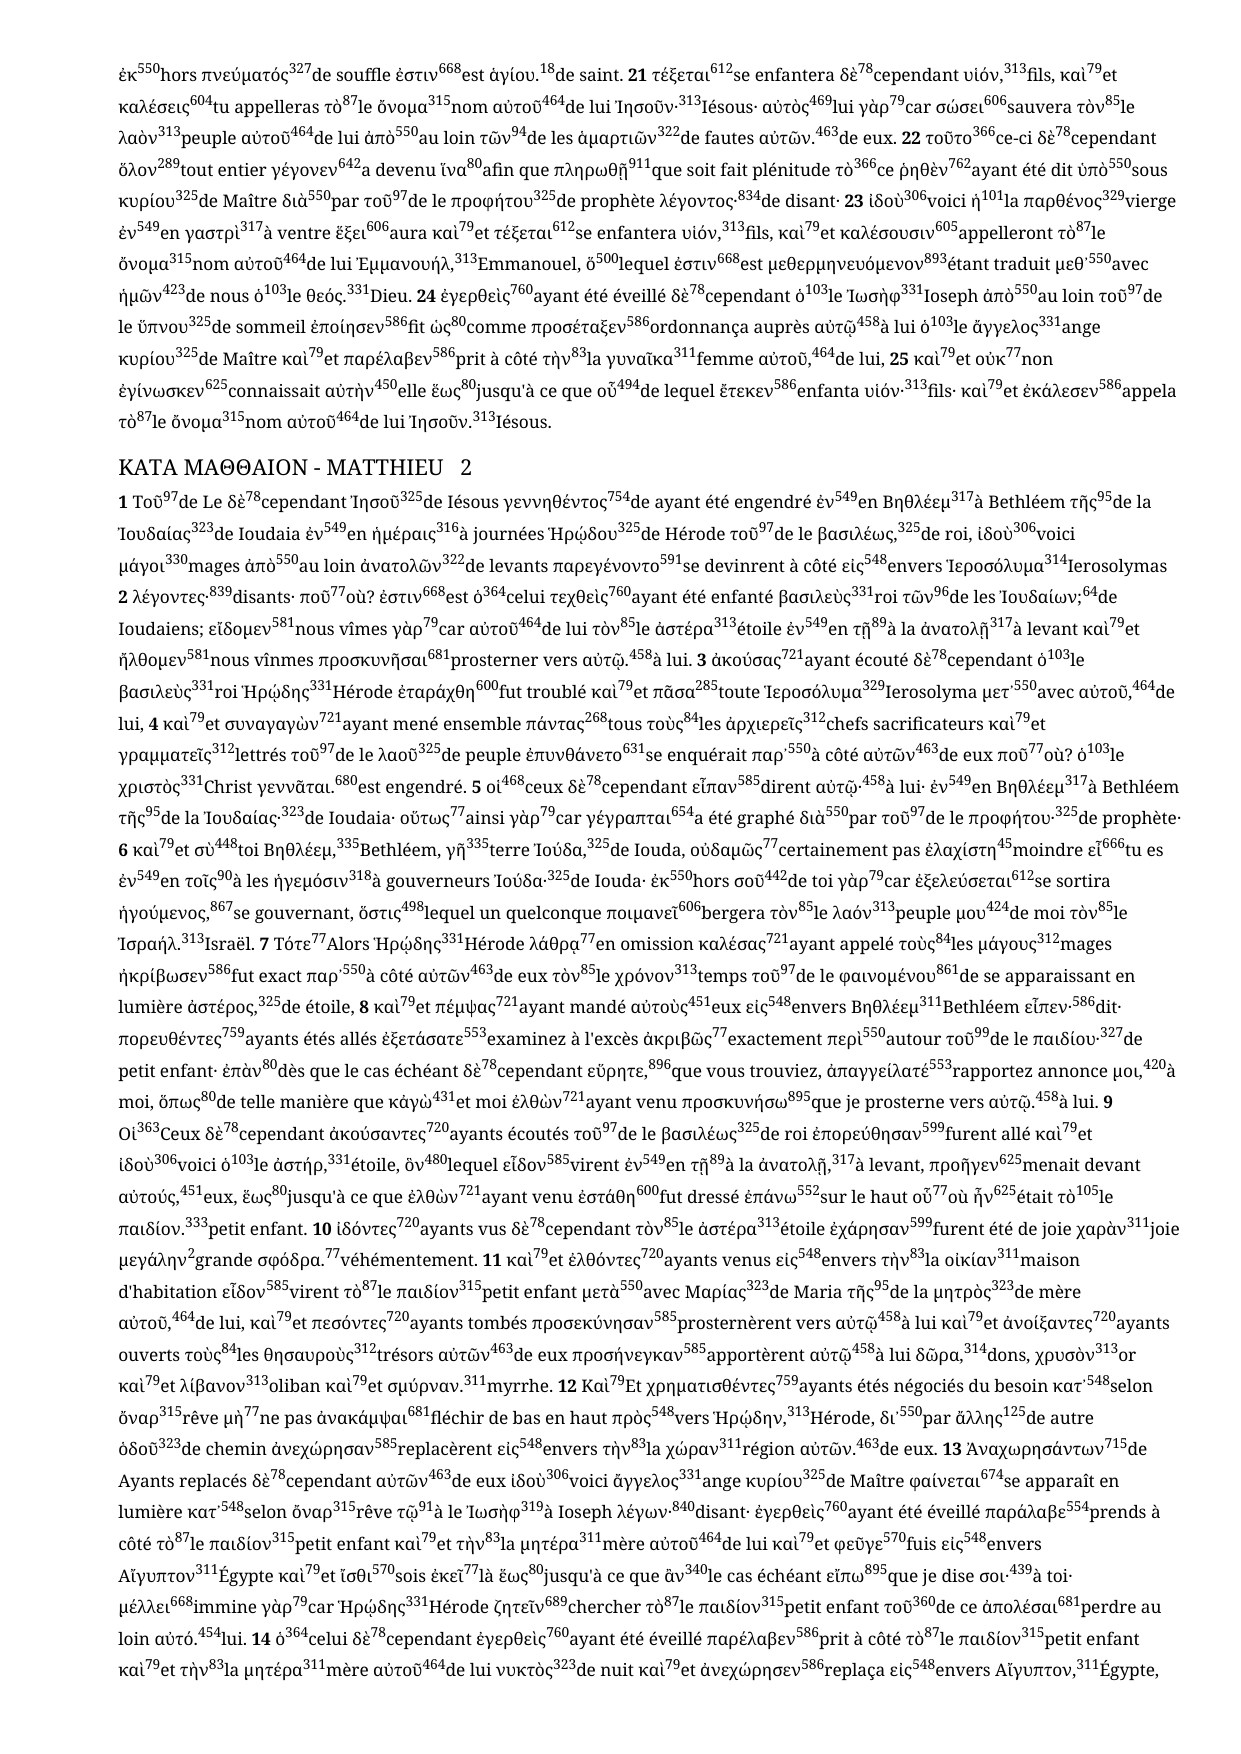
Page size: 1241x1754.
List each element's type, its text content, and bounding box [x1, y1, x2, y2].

text 1 Βίβλος329Bible γενέσεως323de genèse Ἰησοῦ325de Iésous Χριστοῦ325de Christ υἱοῦ325de fils Δαυὶδ325de Dauid υἱοῦ325de fils Ἀβραάμ.325de Abraam. 2 Ἀβραὰμ331Abraam ἐγέννησεν586engendra τὸν85le Ἰσαάκ,313Isaak, Ἰσαὰκ331Isaak δὲ78cependant ἐγέννησεν586engendra τὸν85le Ἰακώβ,313Iakob, Ἰακὼβ331Iakob δὲ78cependant ἐγέννησεν586engendra τὸν85le Ἰούδαν313Iouda καὶ79et τοὺς84les ἀδελφοὺς312frères αὐτοῦ,464de lui, 3 Ἰούδας331Iouda δὲ78cependant ἐγέννησεν586engendra τὸν85le Φάρες313Pharès καὶ79et τὸν85le Ζάρα313Zara ἐκ550hors τῆς95de la Θαμάρ,323de Thamar, Φάρες331Pharès δὲ78cependant ἐγέννησεν586engendra τὸν85le Ἑσρώμ,313Esrom, Ἑσρὼμ331Esrom δὲ78cependant ἐγέννησεν586engendra τὸν85le Ἀράμ,313Aram, 4 Ἀρὰμ331Aram δὲ78cependant ἐγέννησεν586engendra τὸν85le Ἀμιναδάβ,313Aminadab, Ἀμιναδὰβ331Aminadab δὲ78cependant ἐγέννησεν586engendra τὸν85le Ναασσών,313Naasson, Ναασσὼν331Naasson δὲ78cependant ἐγέννησεν586engendra τὸν85le Σαλμών,313Salmon, 5 Σαλμὼν331Salmon δὲ78cependant ἐγέννησεν586engendra τὸν85le Βόες313Boes ἐκ550hors τῆς95de la Ῥαχάβ,323de Rachab, Βόες331Boes δὲ78cependant ἐγέννησεν586engendra τὸν85le Ἰωβὴδ313Iobed ἐκ550hors τῆς95de la Ῥούθ,323de Routh, Ἰωβὴδ331Iobed δὲ78cependant ἐγέννησεν586engendra τὸν85le Ἰεσσαί,313Iessai, 6 Ἰεσσαὶ331Iessai δὲ78cependant ἐγέννησεν586engendra τὸν85le Δαυὶδ313Dauid τὸν85le βασιλέα.313roi. Δαυὶδ331Dauid δὲ78cependant ἐγέννησεν586engendra τὸν85le Σολομῶνα313Solomon ἐκ550hors τῆς356de celle τοῦ97de le Οὐρίου,325de Oureia, 7 Σολομὼν331Solomon δὲ78cependant ἐγέννησεν586engendra τὸν85le Ῥοβοάμ,313Roboam, Ῥοβοὰμ331Roboam δὲ78cependant ἐγέννησεν586engendra τὸν85le Ἀβιά,313Abia, Ἀβιὰ331Abia δὲ78cependant ἐγέννησεν586engendra τὸν85le Ἀσάφ,313Asaph, 8 Ἀσὰφ331Asaph δὲ78cependant ἐγέννησεν586engendra τὸν85le Ἰωσαφάτ,313Iosaphat, Ἰωσαφὰτ331Iosaphat δὲ78cependant ἐγέννησεν586engendra τὸν85le Ἰωράμ,313Ioram, Ἰωρὰμ331Ioram δὲ78cependant ἐγέννησεν586engendra τὸν85le Ὀζίαν,313Ozia, 9 Ὀζίας331Ozia δὲ78cependant ἐγέννησεν586engendra τὸν85le Ἰωαθάμ,313Ioatham, Ἰωαθὰμ331Ioatham δὲ78cependant ἐγέννησεν586engendra τὸν85le Ἀχάζ,313Achaz, Ἀχὰζ331Achaz δὲ78cependant ἐγέννησεν586engendra τὸν85le Ἑζεκίαν,313Ézékias, 10 Ἑζεκίας331Ézékias δὲ78cependant ἐγέννησεν586engendra τὸν85le Μανασσῆ,313Manassé, Μανασσῆς331Manassé δὲ78cependant ἐγέννησεν586engendra τὸν85le Ἀμώς,313Amos, Ἀμὼς331Amos δὲ78cependant ἐγέννησεν586engendra τὸν85le Ἰωσίαν,313Iosias, 11 Ἰωσίας331Iosias δὲ78cependant ἐγέννησεν586engendra τὸν85le Ἰεχονίαν313Iéchonias καὶ79et τοὺς84les ἀδελφοὺς312frères αὐτοῦ464de lui ἐπὶ550sur τῆς95de la μετοικεσίας323de transhabitation Βαβυλῶνος.323de Babylone. 12 Μετὰ548Après δὲ78cependant τὴν83la μετοικεσίαν311transhabitation Βαβυλῶνος323de Babylone Ἰεχονίας331Iéchonias ἐγέννησεν586engendra τὸν85le Σαλαθιήλ,313Salathiel, Σαλαθιὴλ331Salathiel δὲ78cependant ἐγέννησεν586engendra τὸν85le Ζοροβαβέλ,313Zorobabel, 13 Ζοροβαβὲλ331Zorobabel δὲ78cependant ἐγέννησεν586engendra τὸν85le Ἀβιούδ,313Abioud, Ἀβιοὺδ331Abioud δὲ78cependant ἐγέννησεν586engendra τὸν85le Ἐλιακίμ,313Éliakim, Ἐλιακὶμ331Éliakim δὲ78cependant ἐγέννησεν586engendra τὸν85le Ἀζώρ,313Azor, 14 Ἀζὼρ331Azor δὲ78cependant ἐγέννησεν586engendra τὸν85le Σαδώκ,313Sadok, Σαδὼκ331Sadok δὲ78cependant ἐγέννησεν586engendra τὸν85le Ἀχίμ,313Achim, Ἀχὶμ331Achim δὲ78cependant ἐγέννησεν586engendra τὸν85le Ἐλιούδ,313Élioud, 15 Ἐλιοὺδ331Élioud δὲ78cependant ἐγέννησεν586engendra τὸν85le Ἐλεάζαρ,313Éléazar, Ἐλεάζαρ331Éléazar δὲ78cependant ἐγέννησεν586engendra τὸν85le Ματθάν,313Matthan, Ματθὰν331Matthan δὲ78cependant ἐγέννησεν586engendra τὸν85le Ἰακώβ,313Iakob, 16 Ἰακὼβ331Iakob δὲ78cependant ἐγέννησεν586engendra τὸν85le Ἰωσὴφ313Ioseph τὸν85le ἄνδρα313homme Μαρίας,323de Maria, ἐξ550hors ἧς490de laquelle ἐγεννήθη600fut engendré Ἰησοῦς331Iésous ὁ103le λεγόμενος891étant dit Χριστός.331Christ. 17 Πᾶσαι284Toutes οὖν79donc αἱ100les γενεαὶ328générations ἀπὸ550au loin Ἀβραὰμ325de Abraam ἕως552jusqu'à ce que Δαυὶδ325de Dauid γενεαὶ328générations δεκατέσσαρες,194quatorze, καὶ79et ἀπὸ550au loin Δαυὶδ325de Dauid ἕως552jusqu'à ce que τῆς95de la μετοικεσίας323de transhabitation Βαβυλῶνος323de Babylone γενεαὶ328générations δεκατέσσαρες,194quatorze, καὶ79et ἀπὸ550au loin τῆς95de la μετοικεσίας323de transhabitation Βαβυλῶνος323de Babylone ἕως552jusqu'à ce que τοῦ97de le Χριστοῦ325de Christ γενεαὶ328générations δεκατέσσαρες.194quatorze. 18 Τοῦ97de Le δὲ78cependant Ἰησοῦ325de Iésous Χριστοῦ325de Christ ἡ101la γένεσις329genèse οὕτως77ainsi ἦν.625était. μνηστευθείσης752de ayante étée fiancée τῆς95de la μητρὸς323de mère αὐτοῦ464de lui Μαρίας323de Maria τῷ91à le Ἰωσήφ,319à Ioseph, πρὶν80avant ἢ340ou συνελθεῖν681venir ensemble αὐτοὺς451eux εὑρέθη600fut trouvé ἐν549en γαστρὶ317à ventre ἔχουσα838ayante ἐκ550hors πνεύματος327de souffle ἁγίου.18de saint. 19 Ἰωσὴφ331Ioseph δὲ78cependant ὁ103le ἀνὴρ331homme αὐτῆς,462de elle, δίκαιος47juste ὢν840étant καὶ79et μὴ77ne pas θέλων840voulant αὐτὴν450elle δειγματίσαι,681faire un exemple, ἐβουλήθη600fut eu dessein λάθρᾳ77en omission ἀπολῦσαι681délier au loin αὐτήν.450elle. 20 ταῦτα347ces-ci δὲ78cependant αὐτοῦ464de lui ἐνθυμηθέντος754de ayant été réfléchi en fureur ἰδοὺ306voici ἄγγελος331ange κυρίου325de Maître κατ᾽548selon ὄναρ315rêve ἐφάνη600fut apparu en lumière αὐτῷ458à lui λέγων·840disant· Ἰωσὴφ337Ioseph υἱὸς331fils Δαυίδ,325de Dauid, μὴ77ne pas φοβηθῇς909que tu sois effrayé παραλαβεῖν681prendre à côté Μαρίαν311Maria τὴν83la γυναῖκά311femme σου·442de toi· τὸ366ce γὰρ79car ἐν549en αὐτῇ456à elle γεννηθὲν762ayant été engendré ἐκ550hors πνεύματός327de souffle ἐστιν668est ἁγίου.18de saint. 21 τέξεται612se enfantera δὲ78cependant υἱόν,313fils, καὶ79et καλέσεις604tu appelleras τὸ87le ὄνομα315nom αὐτοῦ464de lui Ἰησοῦν·313Iésous· αὐτὸς469lui γὰρ79car σώσει606sauvera τὸν85le λαὸν313peuple αὐτοῦ464de lui ἀπὸ550au loin τῶν94de les ἁμαρτιῶν322de fautes αὐτῶν.463de eux. 22 τοῦτο366ce-ci δὲ78cependant ὅλον289tout entier γέγονεν642a devenu ἵνα80afin que πληρωθῇ911que soit fait plénitude τὸ366ce ῥηθὲν762ayant été dit ὑπὸ550sous κυρίου325de Maître διὰ550par τοῦ97de le προφήτου325de prophète λέγοντος·834de disant· 23 ἰδοὺ306voici ἡ101la παρθένος329vierge ἐν549en γαστρὶ317à ventre ἕξει606aura καὶ79et τέξεται612se enfantera υἱόν,313fils, καὶ79et καλέσουσιν605appelleront τὸ87le ὄνομα315nom αὐτοῦ464de lui Ἐμμανουήλ,313Emmanouel, ὅ500lequel ἐστιν668est μεθερμηνευόμενον893étant traduit μεθ᾽550avec ἡμῶν423de nous ὁ103le θεός.331Dieu. 24 ἐγερθεὶς760ayant été éveillé δὲ78cependant ὁ103le Ἰωσὴφ331Ioseph ἀπὸ550au loin τοῦ97de le ὕπνου325de sommeil ἐποίησεν586fit ὡς80comme προσέταξεν586ordonnança auprès αὐτῷ458à lui ὁ103le ἄγγελος331ange κυρίου325de Maître καὶ79et παρέλαβεν586prit à côté τὴν83la γυναῖκα311femme αὐτοῦ,464de lui, 25 καὶ79et οὐκ77non ἐγίνωσκεν625connaissait αὐτὴν450elle ἕως80jusqu'à ce que οὗ494de lequel ἔτεκεν586enfanta υἱόν·313fils· καὶ79et ἐκάλεσεν586appela τὸ87le ὄνομα315nom αὐτοῦ464de lui Ἰησοῦν.313Iésous. [118, 59, 1181, 434]
text ΚΑΤΑ ΜΑΘΘΑΙΟΝ - MATTHIEU 2 [118, 452, 1181, 482]
text 1 Τοῦ97de Le δὲ78cependant Ἰησοῦ325de Iésous γεννηθέντος754de ayant été engendré ἐν549en Βηθλέεμ317à Bethléem τῆς95de la Ἰουδαίας323de Ioudaia ἐν549en ἡμέραις316à journées Ἡρῴδου325de Hérode τοῦ97de le βασιλέως,325de roi, ἰδοὺ306voici μάγοι330mages ἀπὸ550au loin ἀνατολῶν322de levants παρεγένοντο591se devinrent à côté εἰς548envers Ἱεροσόλυμα314Ierosolymas 2 λέγοντες·839disants· ποῦ77où? ἐστιν668est ὁ364celui τεχθεὶς760ayant été enfanté βασιλεὺς331roi τῶν96de les Ἰουδαίων;64de Ioudaiens; εἴδομεν581nous vîmes γὰρ79car αὐτοῦ464de lui τὸν85le ἀστέρα313étoile ἐν549en τῇ89à la ἀνατολῇ317à levant καὶ79et ἤλθομεν581nous vînmes προσκυνῆσαι681prosterner vers αὐτῷ.458à lui. 3 ἀκούσας721ayant écouté δὲ78cependant ὁ103le βασιλεὺς331roi Ἡρῴδης331Hérode ἐταράχθη600fut troublé καὶ79et πᾶσα285toute Ἱεροσόλυμα329Ierosolyma μετ᾽550avec αὐτοῦ,464de lui, 4 καὶ79et συναγαγὼν721ayant mené ensemble πάντας268tous τοὺς84les ἀρχιερεῖς312chefs sacrificateurs καὶ79et γραμματεῖς312lettrés τοῦ97de le λαοῦ325de peuple ἐπυνθάνετο631se enquérait παρ᾽550à côté αὐτῶν463de eux ποῦ77où? ὁ103le χριστὸς331Christ γεννᾶται.680est engendré. 5 οἱ468ceux δὲ78cependant εἶπαν585dirent αὐτῷ·458à lui· ἐν549en Βηθλέεμ317à Bethléem τῆς95de la Ἰουδαίας·323de Ioudaia· οὕτως77ainsi γὰρ79car γέγραπται654a été graphé διὰ550par τοῦ97de le προφήτου·325de prophète· 6 καὶ79et σὺ448toi Βηθλέεμ,335Bethléem, γῆ335terre Ἰούδα,325de Iouda, οὐδαμῶς77certainement pas ἐλαχίστη45moindre εἶ666tu es ἐν549en τοῖς90à les ἡγεμόσιν318à gouverneurs Ἰούδα·325de Iouda· ἐκ550hors σοῦ442de toi γὰρ79car ἐξελεύσεται612se sortira ἡγούμενος,867se gouvernant, ὅστις498lequel un quelconque ποιμανεῖ606bergera τὸν85le λαόν313peuple μου424de moi τὸν85le Ἰσραήλ.313Israël. 7 Τότε77Alors Ἡρῴδης331Hérode λάθρᾳ77en omission καλέσας721ayant appelé τοὺς84les μάγους312mages ἠκρίβωσεν586fut exact παρ᾽550à côté αὐτῶν463de eux τὸν85le χρόνον313temps τοῦ97de le φαινομένου861de se apparaissant en lumière ἀστέρος,325de étoile, 8 καὶ79et πέμψας721ayant mandé αὐτοὺς451eux εἰς548envers Βηθλέεμ311Bethléem εἶπεν·586dit· πορευθέντες759ayants étés allés ἐξετάσατε553examinez à l'excès ἀκριβῶς77exactement περὶ550autour τοῦ99de le παιδίου·327de petit enfant· ἐπὰν80dès que le cas échéant δὲ78cependant εὕρητε,896que vous trouviez, ἀπαγγείλατέ553rapportez annonce μοι,420à moi, ὅπως80de telle manière que κἀγὼ431et moi ἐλθὼν721ayant venu προσκυνήσω895que je prosterne vers αὐτῷ.458à lui. 9 Οἱ363Ceux δὲ78cependant ἀκούσαντες720ayants écoutés τοῦ97de le βασιλέως325de roi ἐπορεύθησαν599furent allé καὶ79et ἰδοὺ306voici ὁ103le ἀστήρ,331étoile, ὃν480lequel εἶδον585virent ἐν549en τῇ89à la ἀνατολῇ,317à levant, προῆγεν625menait devant αὐτούς,451eux, ἕως80jusqu'à ce que ἐλθὼν721ayant venu ἐστάθη600fut dressé ἐπάνω552sur le haut οὗ77où ἦν625était τὸ105le παιδίον.333petit enfant. 10 ἰδόντες720ayants vus δὲ78cependant τὸν85le ἀστέρα313étoile ἐχάρησαν599furent été de joie χαρὰν311joie μεγάλην2grande σφόδρα.77véhémentement. 11 καὶ79et ἐλθόντες720ayants venus εἰς548envers τὴν83la οἰκίαν311maison d'habitation εἶδον585virent τὸ87le παιδίον315petit enfant μετὰ550avec Μαρίας323de Maria τῆς95de la μητρὸς323de mère αὐτοῦ,464de lui, καὶ79et πεσόντες720ayants tombés προσεκύνησαν585prosternèrent vers αὐτῷ458à lui καὶ79et ἀνοίξαντες720ayants ouverts τοὺς84les θησαυροὺς312trésors αὐτῶν463de eux προσήνεγκαν585apportèrent αὐτῷ458à lui δῶρα,314dons, χρυσὸν313or καὶ79et λίβανον313oliban καὶ79et σμύρναν.311myrrhe. 12 Καὶ79Et χρηματισθέντες759ayants étés négociés du besoin κατ᾽548selon ὄναρ315rêve μὴ77ne pas ἀνακάμψαι681fléchir de bas en haut πρὸς548vers Ἡρῴδην,313Hérode, δι᾽550par ἄλλης125de autre ὁδοῦ323de chemin ἀνεχώρησαν585replacèrent εἰς548envers τὴν83la χώραν311région αὐτῶν.463de eux. 13 Ἀναχωρησάντων715de Ayants replacés δὲ78cependant αὐτῶν463de eux ἰδοὺ306voici ἄγγελος331ange κυρίου325de Maître φαίνεται674se apparaît en lumière κατ᾽548selon ὄναρ315rêve τῷ91à le Ἰωσὴφ319à Ioseph λέγων·840disant· ἐγερθεὶς760ayant été éveillé παράλαβε554prends à côté τὸ87le παιδίον315petit enfant καὶ79et τὴν83la μητέρα311mère αὐτοῦ464de lui καὶ79et φεῦγε570fuis εἰς548envers Αἴγυπτον311Égypte καὶ79et ἴσθι570sois ἐκεῖ77là ἕως80jusqu'à ce que ἂν340le cas échéant εἴπω895que je dise σοι·439à toi· μέλλει668immine γὰρ79car Ἡρῴδης331Hérode ζητεῖν689chercher τὸ87le παιδίον315petit enfant τοῦ360de ce ἀπολέσαι681perdre au loin αὐτό.454lui. 14 ὁ364celui δὲ78cependant ἐγερθεὶς760ayant été éveillé παρέλαβεν586prit à côté τὸ87le παιδίον315petit enfant καὶ79et τὴν83la μητέρα311mère αὐτοῦ464de lui νυκτὸς323de nuit καὶ79et ἀνεχώρησεν586replaça εἰς548envers Αἴγυπτον,311Égypte, 15 καὶ79et ἦν625était ἐκεῖ77là ἕως552jusqu'à ce que τῆς95de la τελευτῆς323de terme achevé Ἡρῴδου·325de Hérode· ἵνα80afin que πληρωθῇ911que soit fait plénitude τὸ366ce ῥηθὲν762ayant été dit ὑπὸ550sous κυρίου325de Maître διὰ550par τοῦ97de le προφήτου325de prophète λέγοντος·834de disant· ἐξ550hors Αἰγύπτου323de Égypte ἐκάλεσα582j'appelai τὸν85le υἱόν313fils μου.424de moi. 16 Τότε77Alors Ἡρῴδης331Hérode ἰδὼν721ayant vu ὅτι80en ce que ἐνεπαίχθη600fut enjoué ὑπὸ550sous τῶν96de les μάγων324de mages ἐθυμώθη600fut été en fureur λίαν,77extrêmement, καὶ79et ἀποστείλας721ayant envoyé ἀνεῖλεν586saisit de bas en haut πάντας268tous τοὺς84les παῖδας312jeunes servants τοὺς345ceux ἐν549en Βηθλέεμ317à Bethléem καὶ79et ἐν549en πᾶσιν276à tous τοῖς92à les ὁρίοις320à frontières αὐτῆς462de elle ἀπὸ550au loin διετοῦς65de de deux ans καὶ79et κατωτέρω,77plus vers le bas, κατὰ548selon τὸν85le χρόνον313temps ὃν480lequel ἠκρίβωσεν586fut exact παρὰ550à côté τῶν96de les μάγων.324de mages. 17 τότε77alors ἐπληρώθη600fut fait plénitude τὸ366ce ῥηθὲν762ayant été dit διὰ550par Ἰερεμίου325de Ieremia τοῦ97de le προφήτου325de prophète λέγοντος·834de disant· 18 φωνὴ329voix ἐν549en Ῥαμὰ317à Rama ἠκούσθη,600fut écouté, κλαυθμὸς331pleur καὶ79et ὀδυρμὸς331lamentation πολύς·287nombreux· Ῥαχὴλ329Rachel κλαίουσα838pleurante τὰ86les τέκνα314enfants αὐτῆς,462de elle, καὶ79et οὐκ77non ἤθελεν625voulait παρακληθῆναι,683être appelé à côté, ὅτι80en ce que οὐκ77non εἰσίν.667sont. 19 Τελευτήσαντος716de Ayant parvenu à l'achèvement δὲ78cependant τοῦ97de le Ἡρῴδου325de Hérode ἰδοὺ306voici ἄγγελος331ange κυρίου325de Maître φαίνεται674se apparaît en lumière κατ᾽548selon ὄναρ315rêve τῷ91à le Ἰωσὴφ319à Ioseph ἐν549en Αἰγύπτῳ317à Égypte 20 λέγων·840disant· ἐγερθεὶς760ayant été éveillé παράλαβε554prends à côté τὸ87le παιδίον315petit enfant καὶ79et τὴν83la μητέρα311mère αὐτοῦ464de lui καὶ79et πορεύου574te va εἰς548envers γῆν311terre Ἰσραήλ·325de Israël· τεθνήκασιν641ont morts γὰρ79car οἱ363ceux ζητοῦντες839cherchants τὴν83la ψυχὴν311âme τοῦ99de le παιδίου.327de petit enfant. 21 ὁ364celui δὲ78cependant ἐγερθεὶς760ayant été éveillé παρέλαβεν586prit à côté τὸ87le παιδίον315petit enfant καὶ79et τὴν83la μητέρα311mère αὐτοῦ464de lui καὶ79et εἰσῆλθεν586vint à l'intérieur εἰς548envers γῆν311terre Ἰσραήλ.325de Israël. 22 Ἀκούσας721Ayant écouté δὲ78cependant ὅτι80en ce que Ἀρχέλαος331Archélaos βασιλεύει668est roi τῆς95de la Ἰουδαίας323de Ioudaia ἀντὶ550contre τοῦ97de le πατρὸς325de père αὐτοῦ464de lui Ἡρῴδου325de Hérode ἐφοβήθη600fut effrayé ἐκεῖ77là ἀπελθεῖν·681éloigner· χρηματισθεὶς760ayant été négocié du besoin δὲ78cependant κατ᾽548selon ὄναρ315rêve ἀνεχώρησεν586replaça εἰς548envers τὰ86les μέρη314parts τῆς95de la Γαλιλαίας,323de Galilée, 23 καὶ79et ἐλθὼν721ayant venu κατῴκησεν586établit maison d'habitation εἰς548envers πόλιν311cité λεγομένην873étante dite Ναζαρέτ·311Nazareth· ὅπως80de telle manière que πληρωθῇ911que soit fait plénitude τὸ366ce ῥηθὲν762ayant été dit διὰ550par τῶν96de les προφητῶν324de prophètes ὅτι80en ce que Ναζωραῖος331Nazoréen κληθήσεται.619sera appelé. [118, 487, 1181, 1682]
